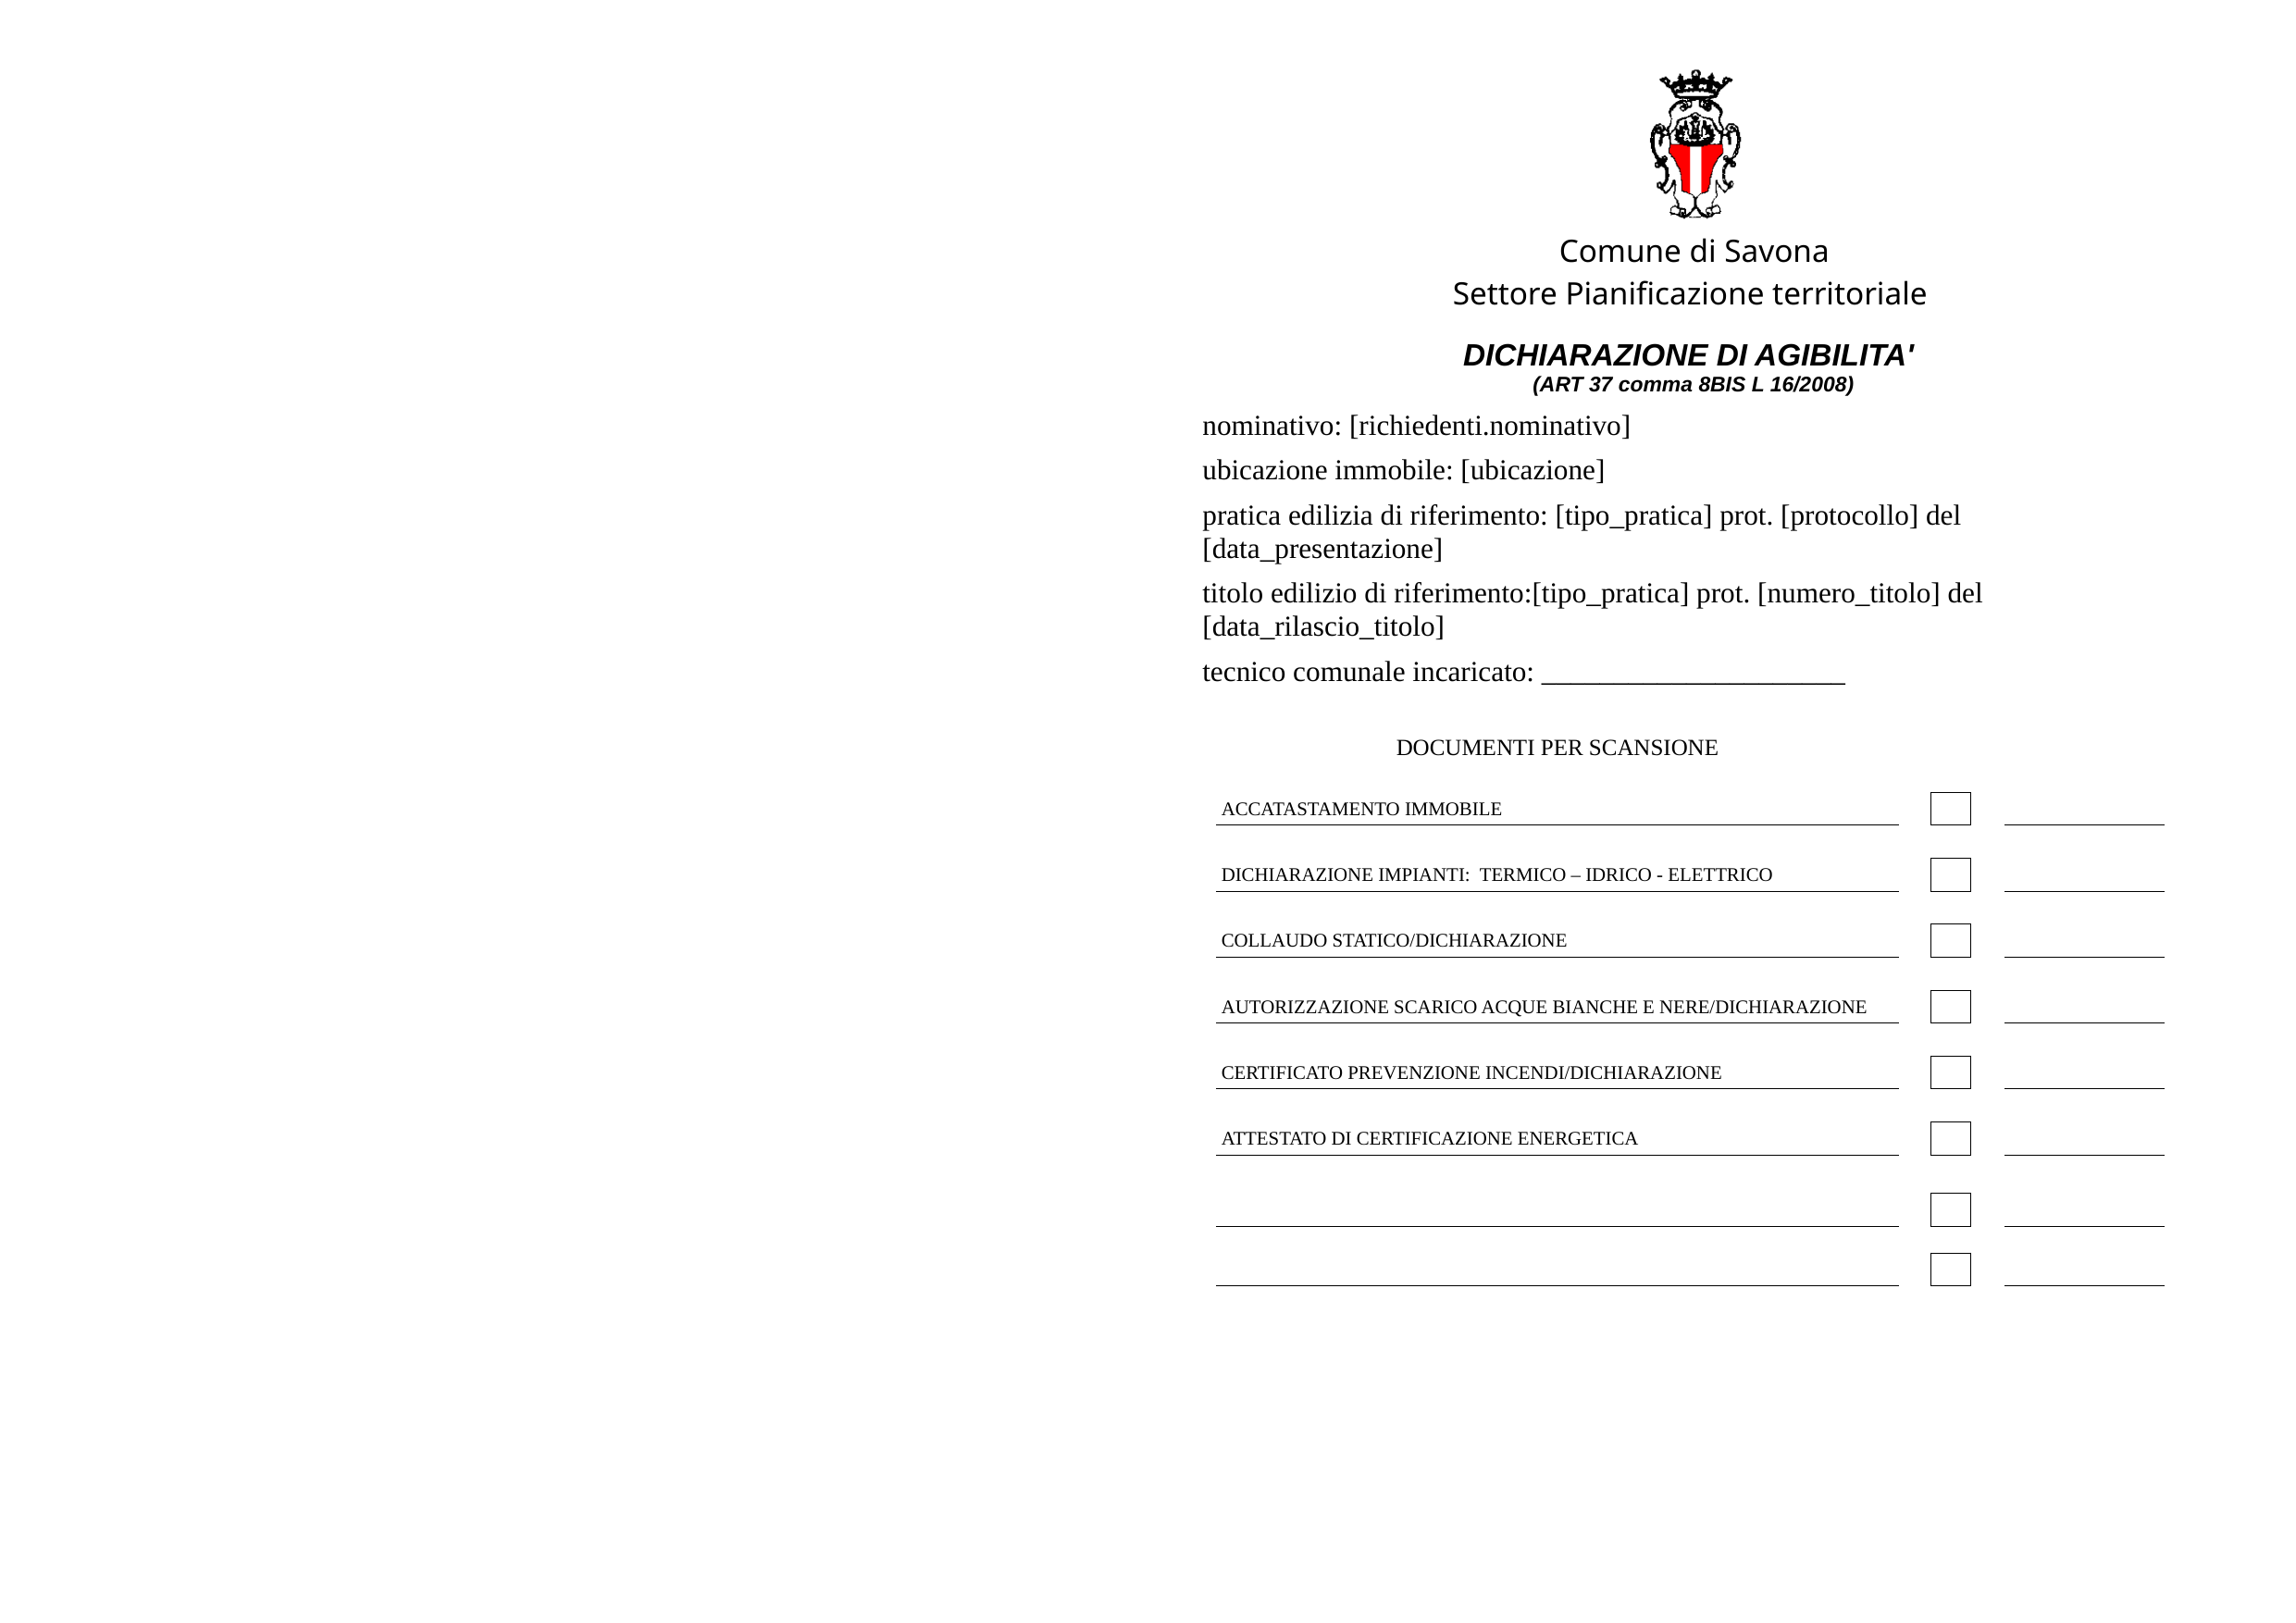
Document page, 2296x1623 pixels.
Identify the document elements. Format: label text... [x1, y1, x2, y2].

subtitle DICHIARAZIONE DI AGIBILITA' [1202, 337, 2186, 372]
table_cell [1931, 859, 1970, 891]
table_cell [1971, 1022, 2004, 1056]
title Comune di Savona [1202, 229, 2186, 272]
table_cell [2004, 892, 2165, 923]
table_cell [1216, 892, 1899, 923]
table_cell [1899, 957, 1930, 989]
table_cell [2004, 990, 2165, 1022]
text nominativo: [richiedenti.nominativo] [1202, 408, 2186, 441]
table_cell [1899, 1088, 1930, 1121]
table_header [1971, 1193, 2004, 1226]
table_cell [1899, 858, 1930, 891]
table_cell [1971, 858, 2004, 891]
table_header [1899, 1193, 1930, 1226]
subtitle (ART 37 comma 8BIS L 16/2008) [1202, 372, 2186, 397]
table_cell [1931, 793, 1970, 824]
table_cell [1899, 990, 1930, 1022]
table_header DOCUMENTI PER SCANSIONE [1216, 728, 1899, 792]
table_cell [2004, 958, 2165, 989]
table_header [1931, 1194, 1970, 1226]
table_cell [1971, 792, 2004, 824]
table_cell AUTORIZZAZIONE SCARICO ACQUE BIANCHE E NERE/DICHIARAZIONE [1216, 990, 1899, 1022]
table_cell [1899, 891, 1930, 923]
table_cell [1971, 891, 2004, 923]
table_header [2004, 1193, 2165, 1226]
table_cell [1971, 1121, 2004, 1155]
text ubicazione immobile: [ubicazione] [1202, 452, 2186, 487]
table_cell DICHIARAZIONE IMPIANTI: TERMICO – IDRICO - ELETTRICO [1216, 858, 1899, 891]
table_header [1931, 1254, 1970, 1285]
table_cell [2004, 858, 2165, 891]
table_cell [1971, 957, 2004, 989]
table_cell [2004, 923, 2165, 957]
table_header [1971, 1253, 2004, 1285]
table_cell [1931, 991, 1970, 1022]
table_header [1216, 1253, 1899, 1285]
table_cell [1216, 1023, 1899, 1056]
table_cell [1930, 825, 1970, 858]
table_header [1971, 728, 2004, 792]
table_cell [2004, 1121, 2165, 1155]
table_cell [1931, 924, 1970, 957]
table_cell [1899, 792, 1930, 824]
table_cell ACCATASTAMENTO IMMOBILE [1216, 792, 1899, 824]
table_cell [1971, 990, 2004, 1022]
table_cell [1216, 825, 1899, 858]
table_cell COLLAUDO STATICO/DICHIARAZIONE [1216, 923, 1899, 957]
text pratica edilizia di riferimento: [tipo_pratica] prot. [protocollo] del [data_presentazione] [1202, 498, 2186, 564]
table_cell [2004, 1023, 2165, 1056]
title Settore Pianificazione territoriale [1202, 272, 2186, 314]
table_header [1930, 728, 1970, 792]
table_cell [2004, 1089, 2165, 1121]
table_cell [1899, 923, 1930, 957]
table_cell [1931, 1057, 1970, 1088]
table_header [1899, 1253, 1930, 1285]
table_cell [2004, 1056, 2165, 1088]
table_cell [1216, 1089, 1899, 1121]
table_cell [1899, 1022, 1930, 1056]
table_cell [1899, 1056, 1930, 1088]
table_header [1216, 1193, 1899, 1226]
table_header [2004, 728, 2165, 792]
table_cell CERTIFICATO PREVENZIONE INCENDI/DICHIARAZIONE [1216, 1056, 1899, 1088]
table_cell [2004, 825, 2165, 858]
table_cell [1971, 824, 2004, 858]
table_cell [1930, 958, 1970, 989]
table_header [1899, 728, 1930, 792]
text tecnico comunale incaricato: _____________________ [1202, 654, 2186, 688]
table_cell ATTESTATO DI CERTIFICAZIONE ENERGETICA [1216, 1121, 1899, 1155]
table_header [2004, 1253, 2165, 1285]
table_cell [1930, 1023, 1970, 1056]
table_cell [1931, 1122, 1970, 1155]
table_cell [2004, 792, 2165, 824]
table_cell [1216, 958, 1899, 989]
table_cell [1971, 1056, 2004, 1088]
table_cell [1971, 1088, 2004, 1121]
table_cell [1971, 923, 2004, 957]
table_cell [1899, 824, 1930, 858]
text titolo edilizio di riferimento:[tipo_pratica] prot. [numero_titolo] del [data_rilascio_titolo] [1202, 576, 2186, 642]
table_cell [1930, 892, 1970, 923]
table_cell [1930, 1089, 1970, 1121]
table_cell [1899, 1121, 1930, 1155]
